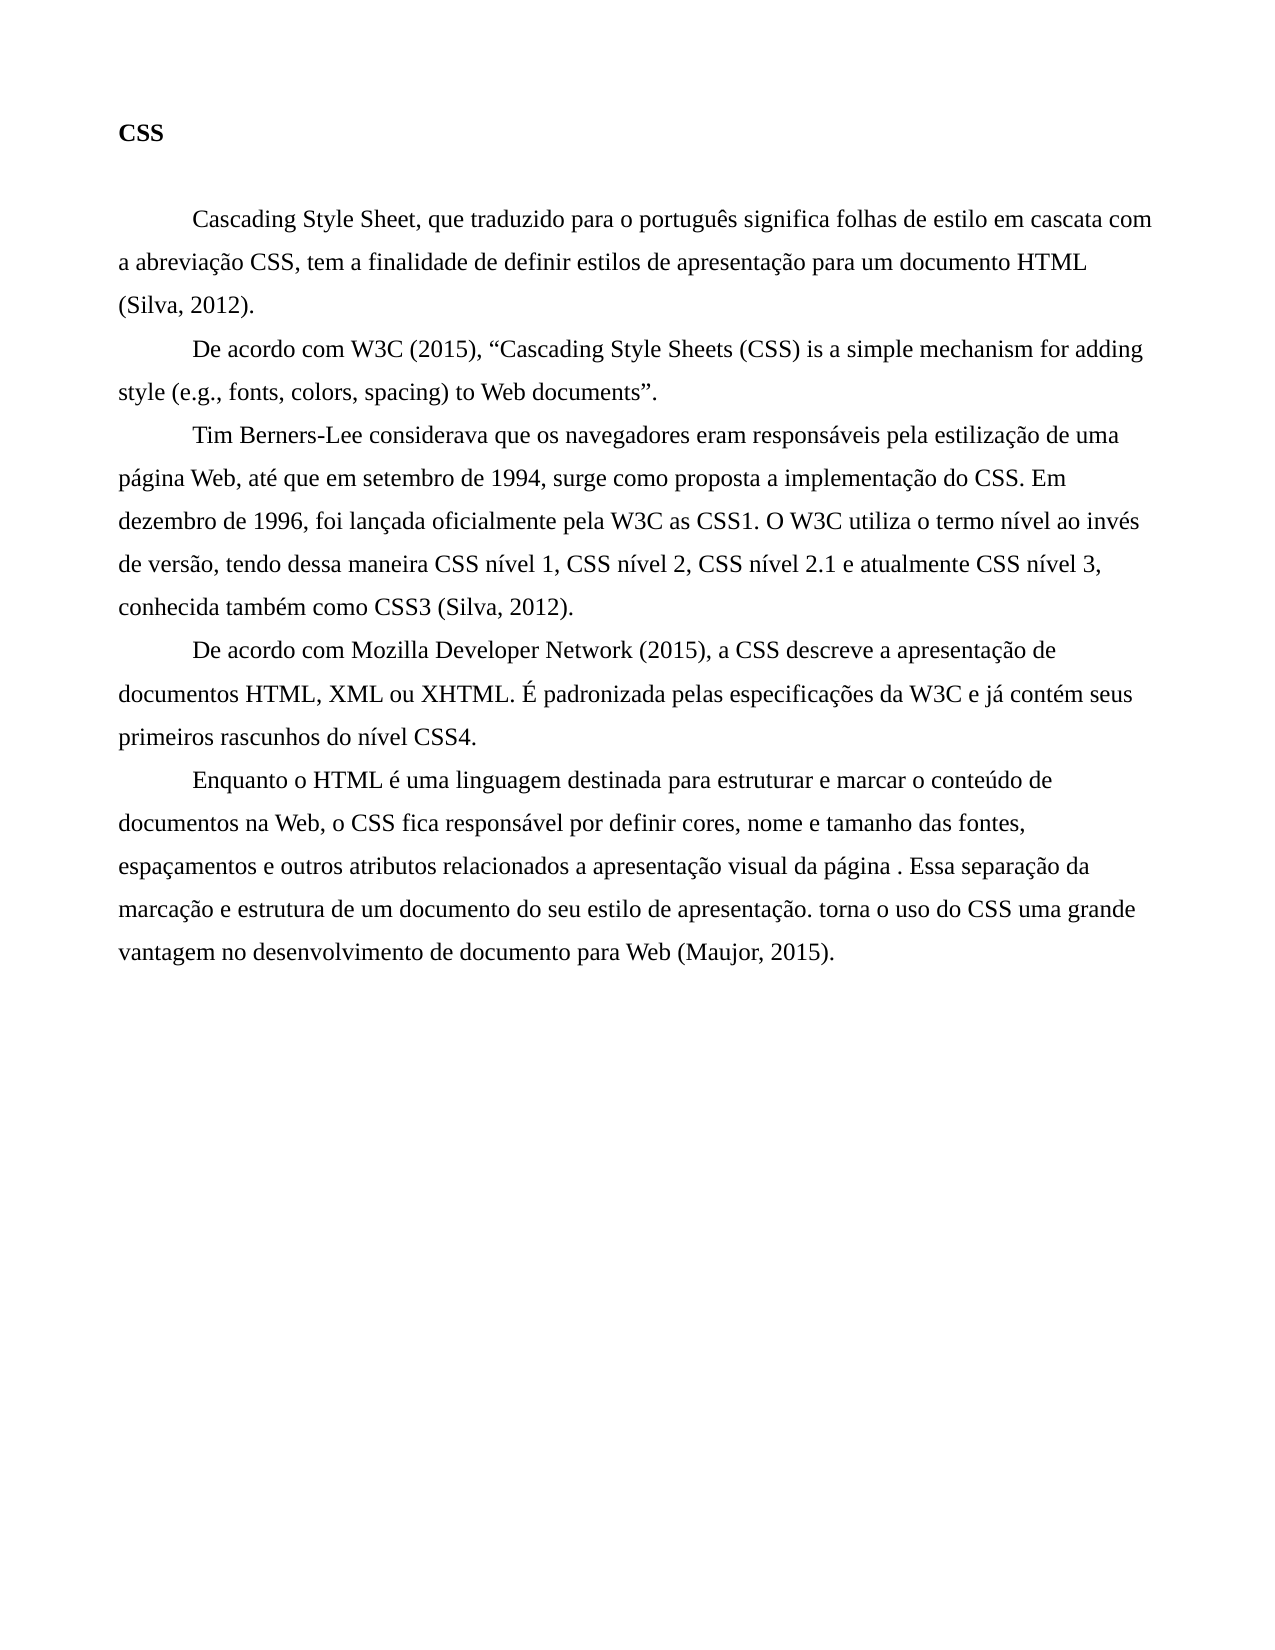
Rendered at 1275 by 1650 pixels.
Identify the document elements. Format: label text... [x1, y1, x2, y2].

text Cascading Style Sheet, que traduzido para o português significa folhas de estilo em cascata com a abreviação CSS, tem a finalidade de definir estilos de apresentação para um documento HTML (Silva, 2012). [118, 204, 1157, 319]
text CSS [118, 118, 1157, 147]
text De acordo com Mozilla Developer Network (2015), a CSS descreve a apresentação de documentos HTML, XML ou XHTML. É padronizada pelas especificações da W3C e já contém seus primeiros rascunhos do nível CSS4. [118, 636, 1157, 751]
text Tim Berners-Lee considerava que os navegadores eram responsáveis pela estilização de uma página Web, até que em setembro de 1994, surge como proposta a implementação do CSS. Em dezembro de 1996, foi lançada oficialmente pela W3C as CSS1. O W3C utiliza o termo nível ao invés de versão, tendo dessa maneira CSS nível 1, CSS nível 2, CSS nível 2.1 e atualmente CSS nível 3, conhecida também como CSS3 (Silva, 2012). [118, 420, 1157, 621]
text De acordo com W3C (2015), “Cascading Style Sheets (CSS) is a simple mechanism for adding style (e.g., fonts, colors, spacing) to Web documents”. [118, 334, 1157, 406]
text Enquanto o HTML é uma linguagem destinada para estruturar e marcar o conteúdo de documentos na Web, o CSS fica responsável por definir cores, nome e tamanho das fontes, espaçamentos e outros atributos relacionados a apresentação visual da página . Essa separação da marcação e estrutura de um documento do seu estilo de apresentação. torna o uso do CSS uma grande vantagem no desenvolvimento de documento para Web (Maujor, 2015). [118, 765, 1157, 966]
